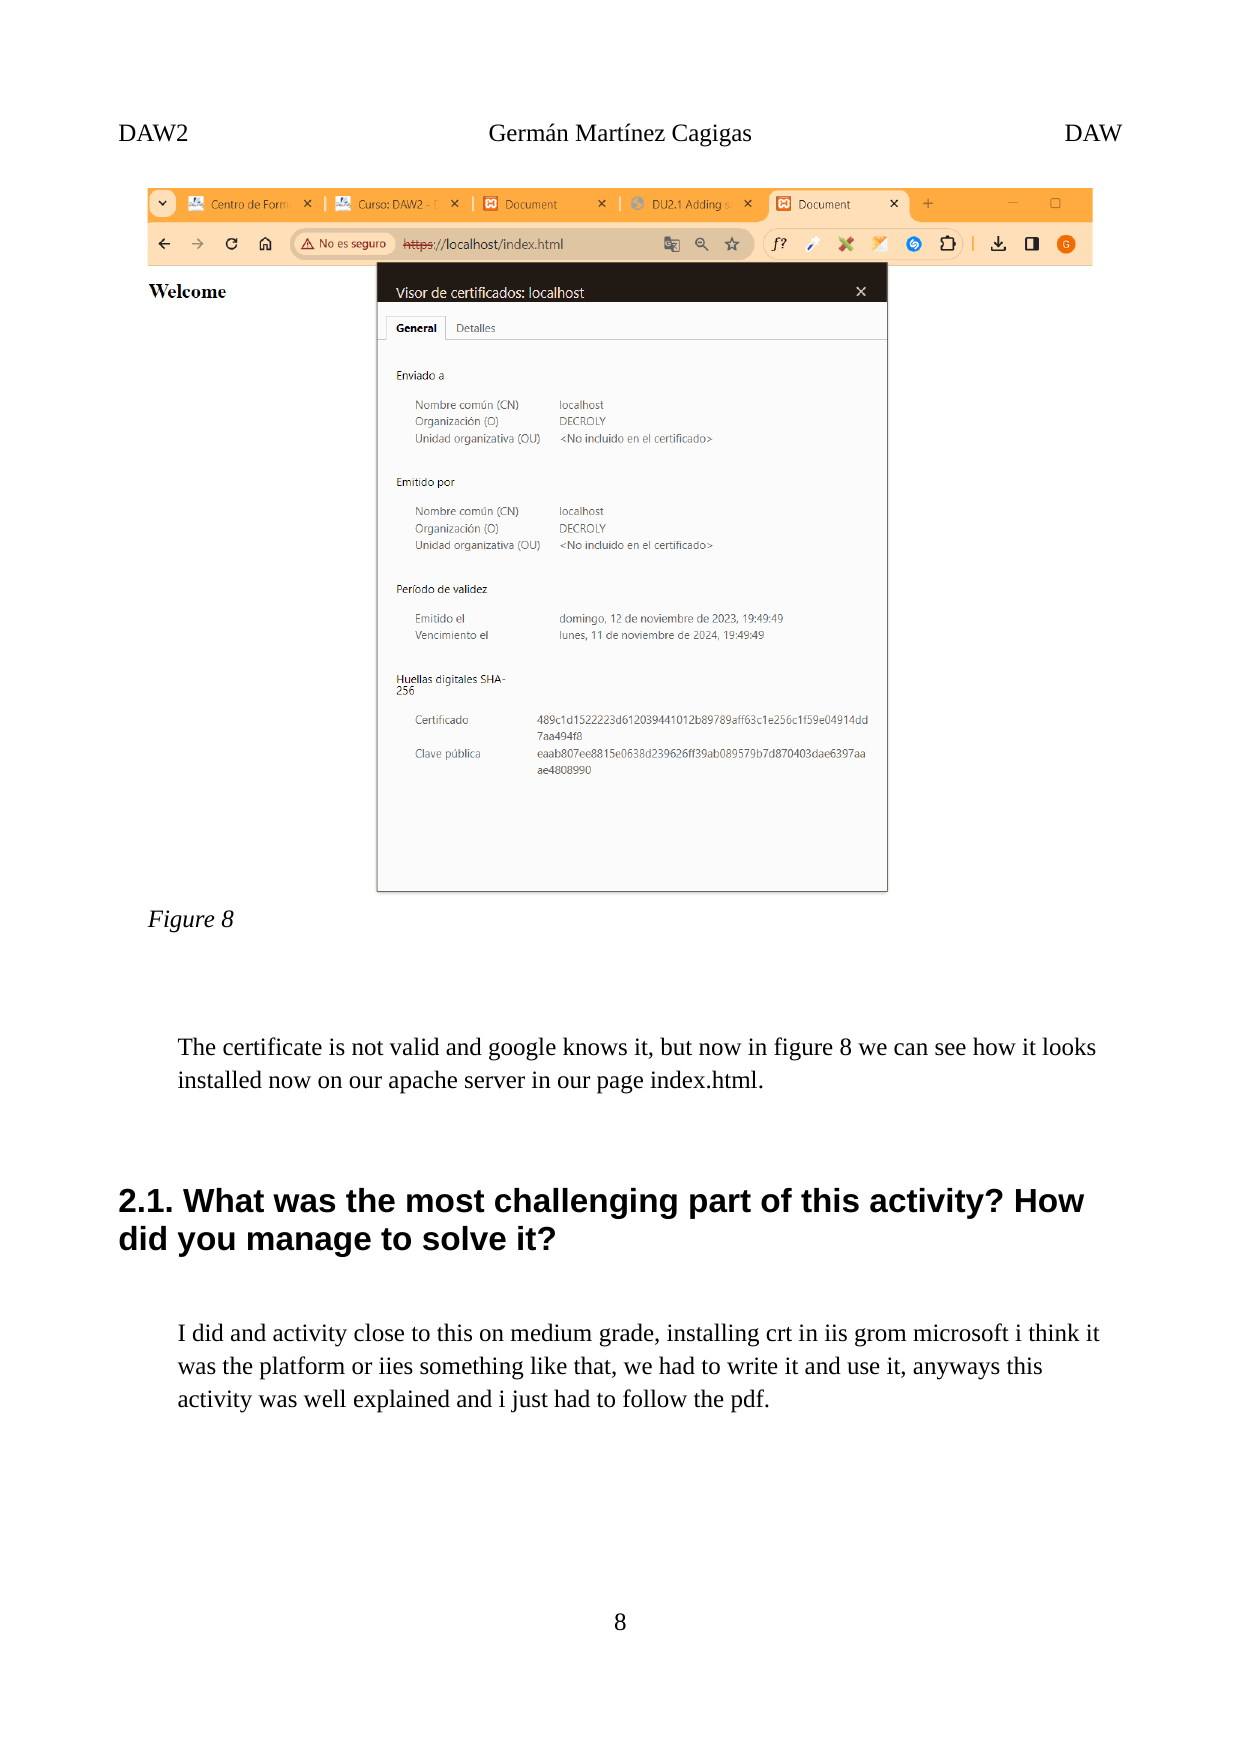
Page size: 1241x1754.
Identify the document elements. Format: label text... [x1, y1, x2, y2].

subtitle 2.1. What was the most challenging part of this activity? How did you manage to solve it? [118, 1181, 1122, 1258]
text The certificate is not valid and google knows it, but now in figure 8 we can see how it looks installed now on our apache server in our page index.html. [177, 1032, 1122, 1094]
text I did and activity close to this on medium grade, installing crt in iis grom microsoft i think it was the platform or iies something like that, we had to write it and use it, anyways this activity was well explained and i just had to follow the pdf. [177, 1318, 1122, 1413]
text Figure 8 [148, 904, 1093, 932]
picture [147, 188, 1093, 904]
